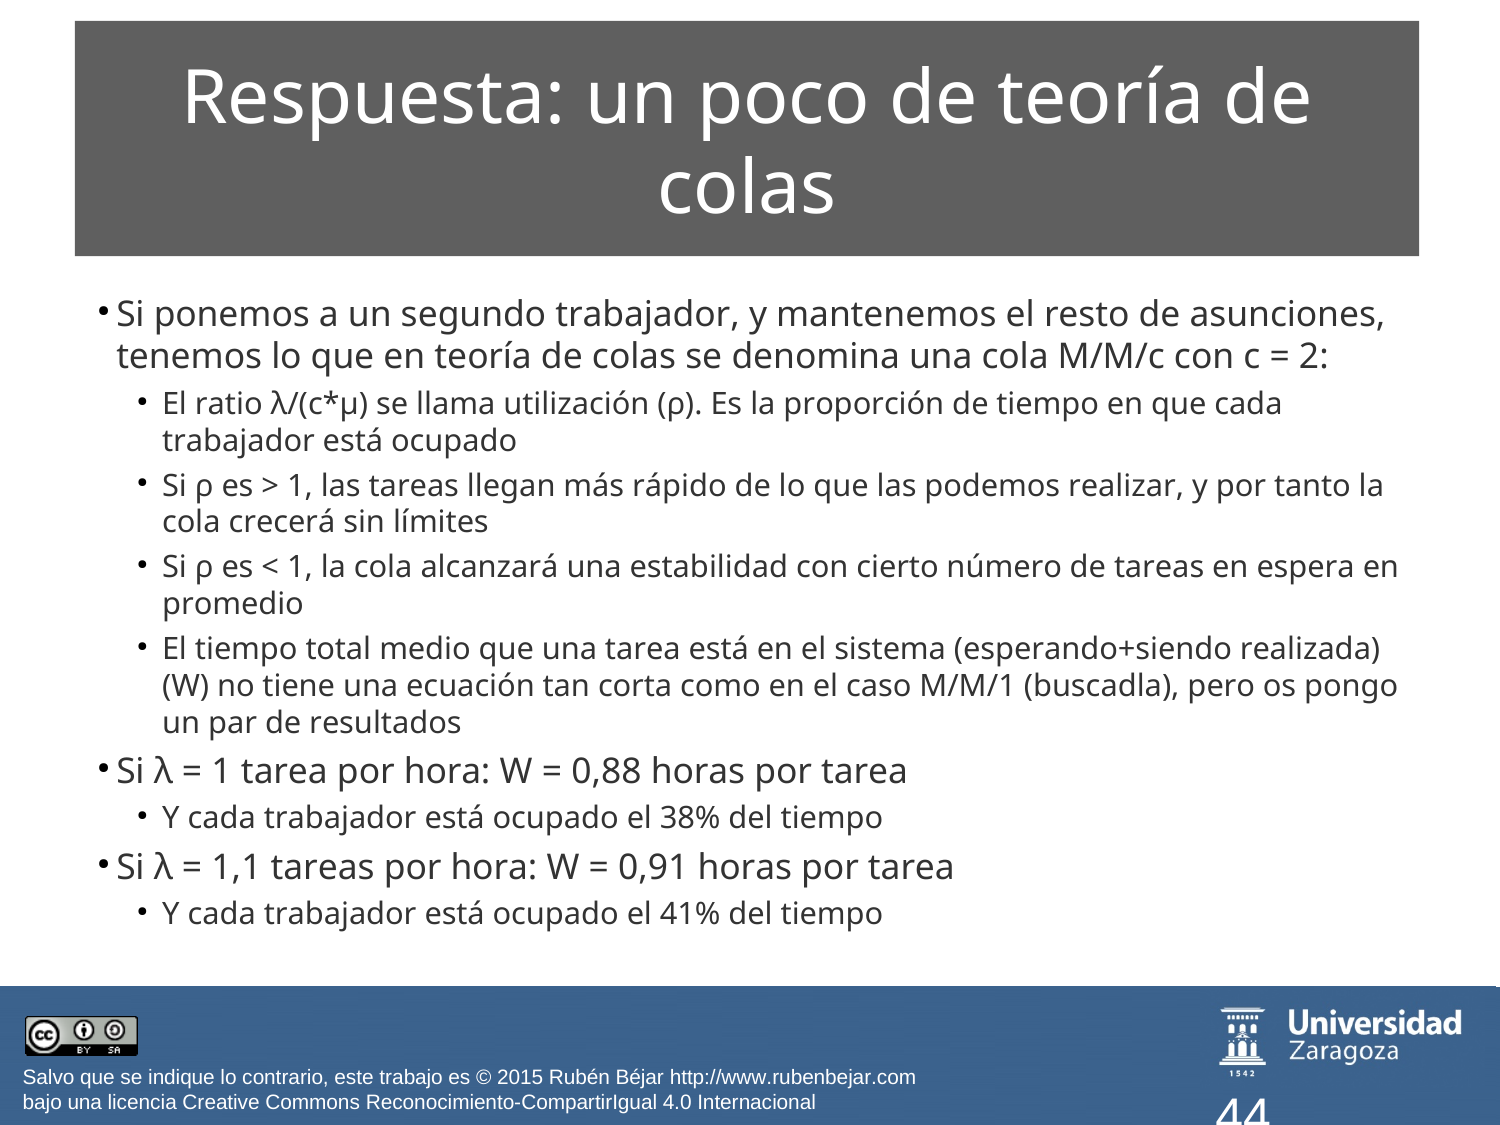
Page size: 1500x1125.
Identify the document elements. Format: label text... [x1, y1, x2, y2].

picture [0, 986, 1500, 1125]
list Si ponemos a un segundo trabajador, y mantenemos el resto de asunciones, tenemos lo que en teoría de colas se denomina una cola M/M/c con c = 2: El ratio λ/(c*μ) se llama utilización (ρ). Es la proporción de tiempo en que cada trabajador está ocupado Si ρ es > 1, las tareas llegan más rápido de lo que las podemos realizar, y por tanto la cola crecerá sin límites Si ρ es < 1, la cola alcanzará una estabilidad con cierto número de tareas en espera en promedio El tiempo total medio que una tarea está en el sistema (esperando+siendo realizada) (W) no tiene una ecuación tan corta como en el caso M/M/1 (buscadla), pero os pongo un par de resultados Si λ = 1 tarea por hora: W = 0,88 horas por tarea Y cada trabajador está ocupado el 38% del tiempo Si λ = 1,1 tareas por hora: W = 0,91 horas por tarea Y cada trabajador está ocupado el 41% del tiempo [82, 283, 1418, 969]
picture [1248, 1105, 1260, 1122]
title Respuesta: un poco de teoría de colas [74, 20, 1420, 257]
picture [1220, 1105, 1232, 1122]
